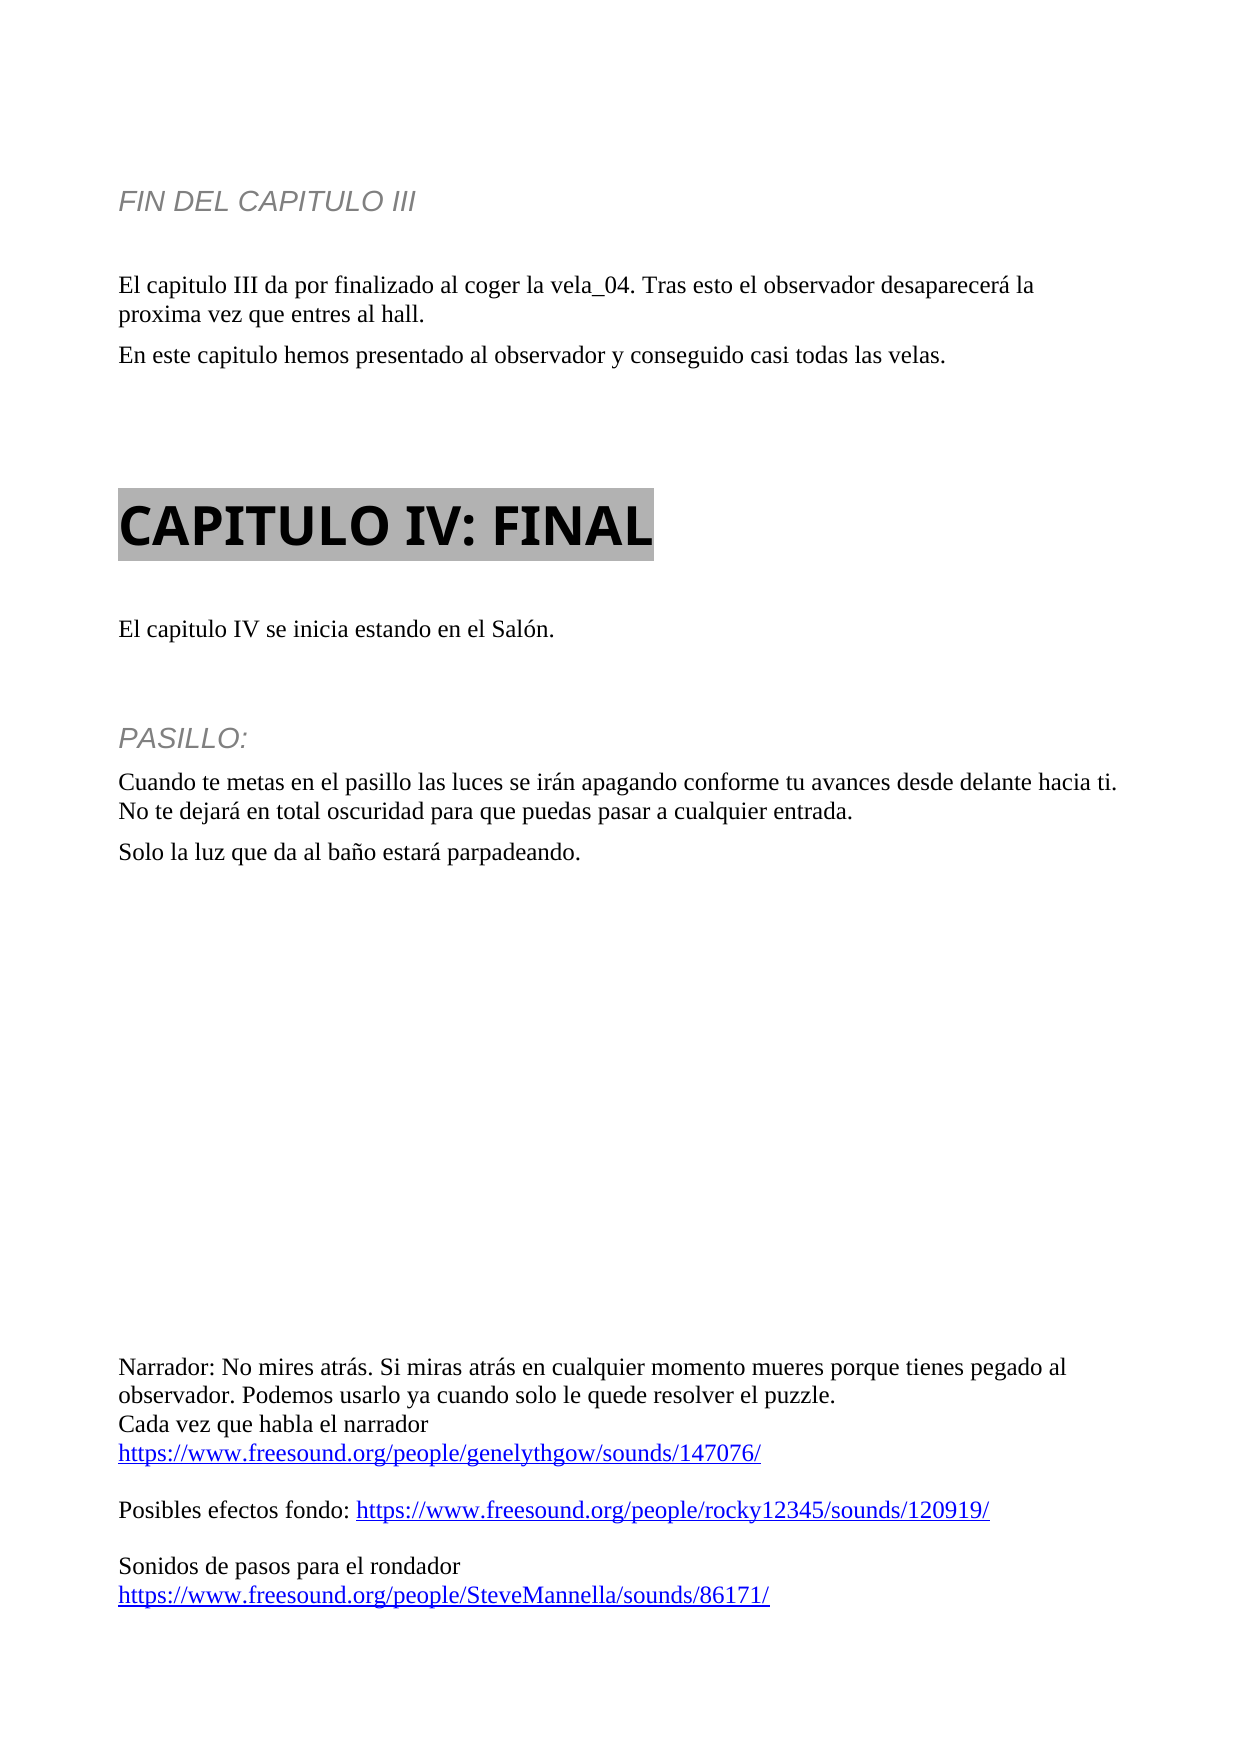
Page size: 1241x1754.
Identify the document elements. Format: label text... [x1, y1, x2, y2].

text Sonidos de pasos para el rondador [118, 1551, 1122, 1580]
text Narrador: No mires atrás. Si miras atrás en cualquier momento mueres porque tienes pegado al observador. Podemos usarlo ya cuando solo le quede resolver el puzzle. [118, 1352, 1122, 1409]
text PASILLO: [118, 721, 1122, 754]
text Cada vez que habla el narrador [118, 1409, 1122, 1438]
text https://www.freesound.org/people/SteveMannella/sounds/86171/ [118, 1580, 1122, 1609]
text En este capitulo hemos presentado al observador y conseguido casi todas las velas. [118, 340, 1122, 369]
text FIN DEL CAPITULO III [118, 184, 1122, 217]
text https://www.freesound.org/people/genelythgow/sounds/147076/ [118, 1438, 1122, 1467]
text Posibles efectos fondo: https://www.freesound.org/people/rocky12345/sounds/120919/ [118, 1495, 1122, 1523]
text CAPITULO IV: FINAL [118, 487, 1122, 561]
text El capitulo III da por finalizado al coger la vela_04. Tras esto el observador desaparecerá la proxima vez que entres al hall. [118, 270, 1122, 328]
text Cuando te metas en el pasillo las luces se irán apagando conforme tu avances desde delante hacia ti. No te dejará en total oscuridad para que puedas pasar a cualquier entrada. [118, 767, 1122, 824]
text Solo la luz que da al baño estará parpadeando. [118, 837, 1122, 866]
text El capitulo IV se inicia estando en el Salón. [118, 614, 1122, 643]
